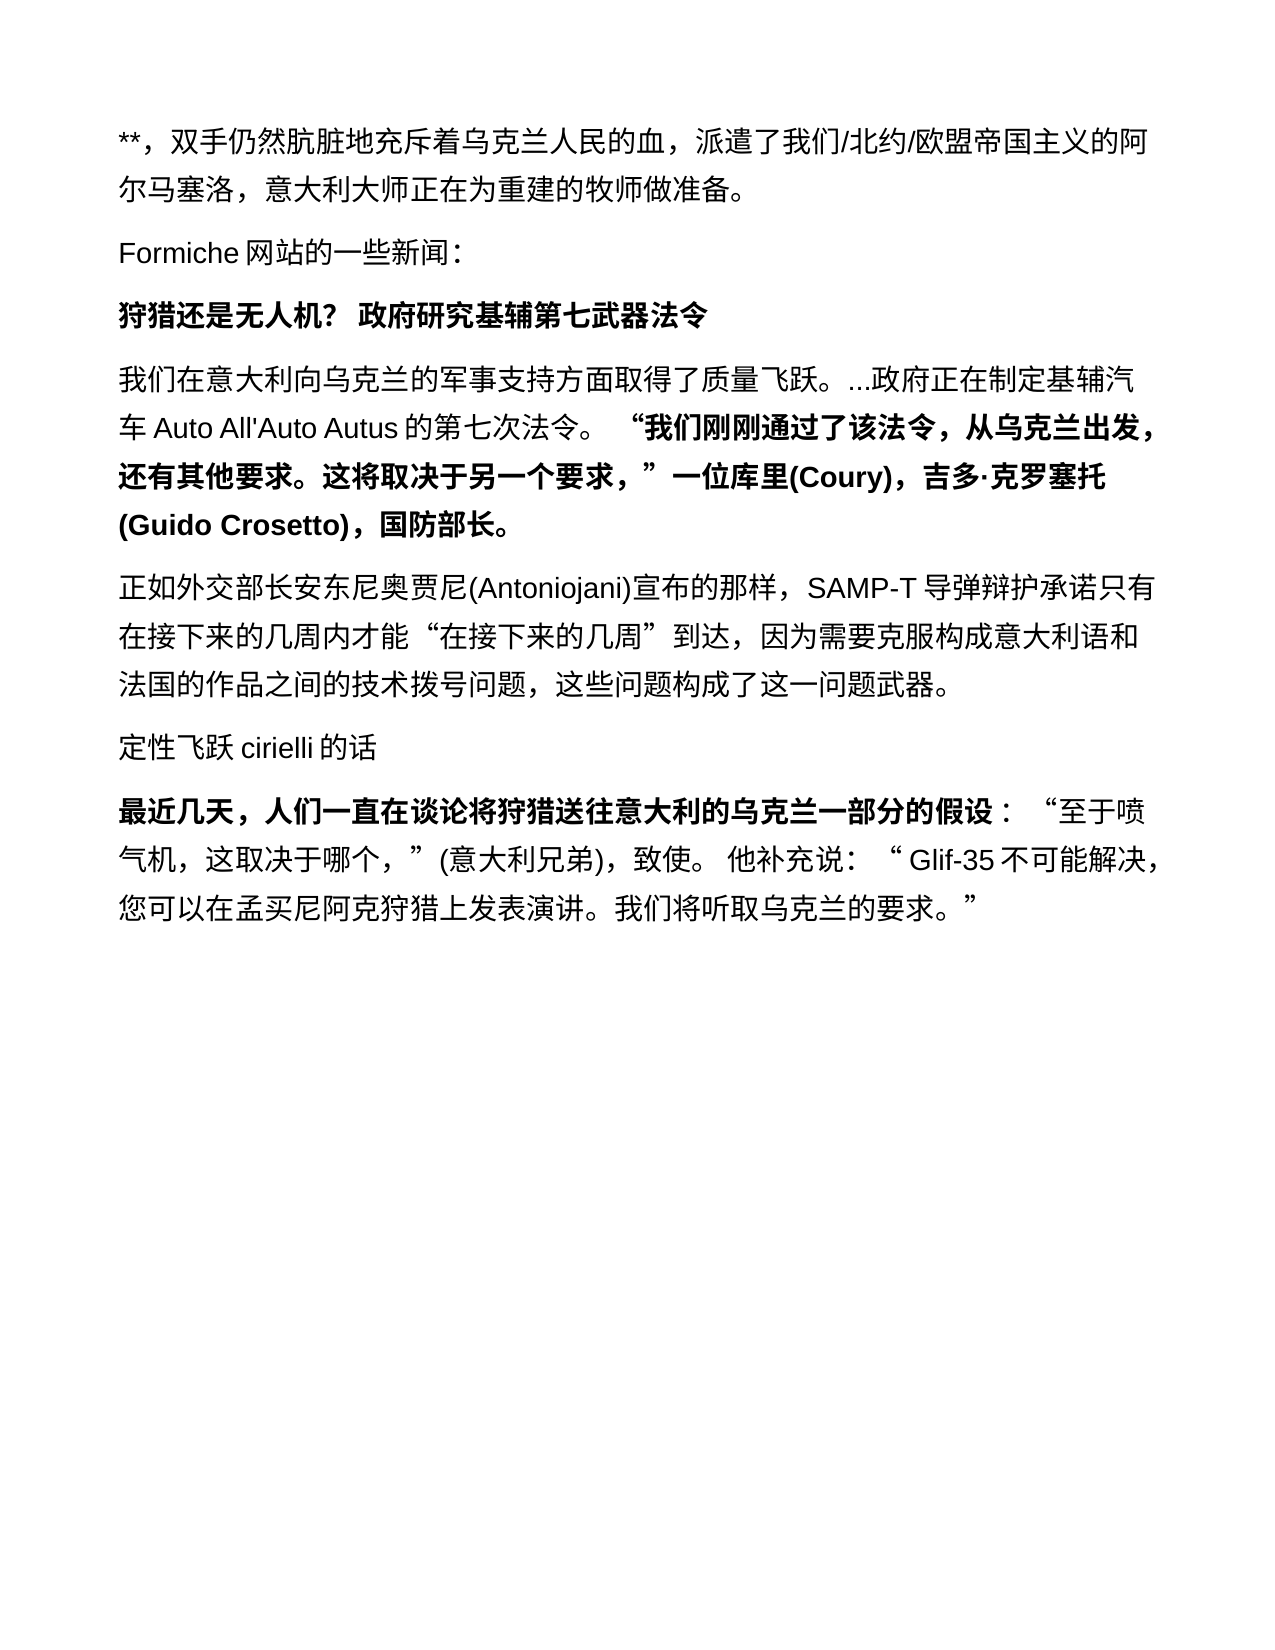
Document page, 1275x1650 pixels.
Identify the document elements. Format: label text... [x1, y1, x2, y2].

text 狩猎还是无人机？ 政府研究基辅第七武器法令 [118, 293, 1157, 335]
text Formiche网站的一些新闻： [118, 230, 1157, 272]
text **，双手仍然肮脏地充斥着乌克兰人民的血，派遣了我们/北约/欧盟帝国主义的阿尔马塞洛，意大利大师正在为重建的牧师做准备。 [118, 118, 1157, 209]
text 我们在意大利向乌克兰的军事支持方面取得了质量飞跃。...政府正在制定基辅汽车Auto All'Auto Autus的第七次法令。 “我们刚刚通过了该法令，从乌克兰出发，还有其他要求。这将取决于另一个要求，”一位库里(Coury)，吉多·克罗塞托(Guido Crosetto)，国防部长。 [118, 356, 1157, 544]
text 定性飞跃cirielli的话 [118, 725, 1157, 767]
text 最近几天，人们一直在谈论将狩猎送往意大利的乌克兰一部分的假设 ：“至于喷气机，这取决于哪个，”(意大利兄弟)，致使。 他补充说：“ Glif-35不可能解决，您可以在孟买尼阿克狩猎上发表演讲。我们将听取乌克兰的要求。” [118, 788, 1157, 927]
text 正如外交部长安东尼奥贾尼(Antoniojani)宣布的那样，SAMP-T导弹辩护承诺只有在接下来的几周内才能“在接下来的几周”到达，因为需要克服构成意大利语和法国的作品之间的技术拨号问题，这些问题构成了这一问题武器。 [118, 565, 1157, 704]
